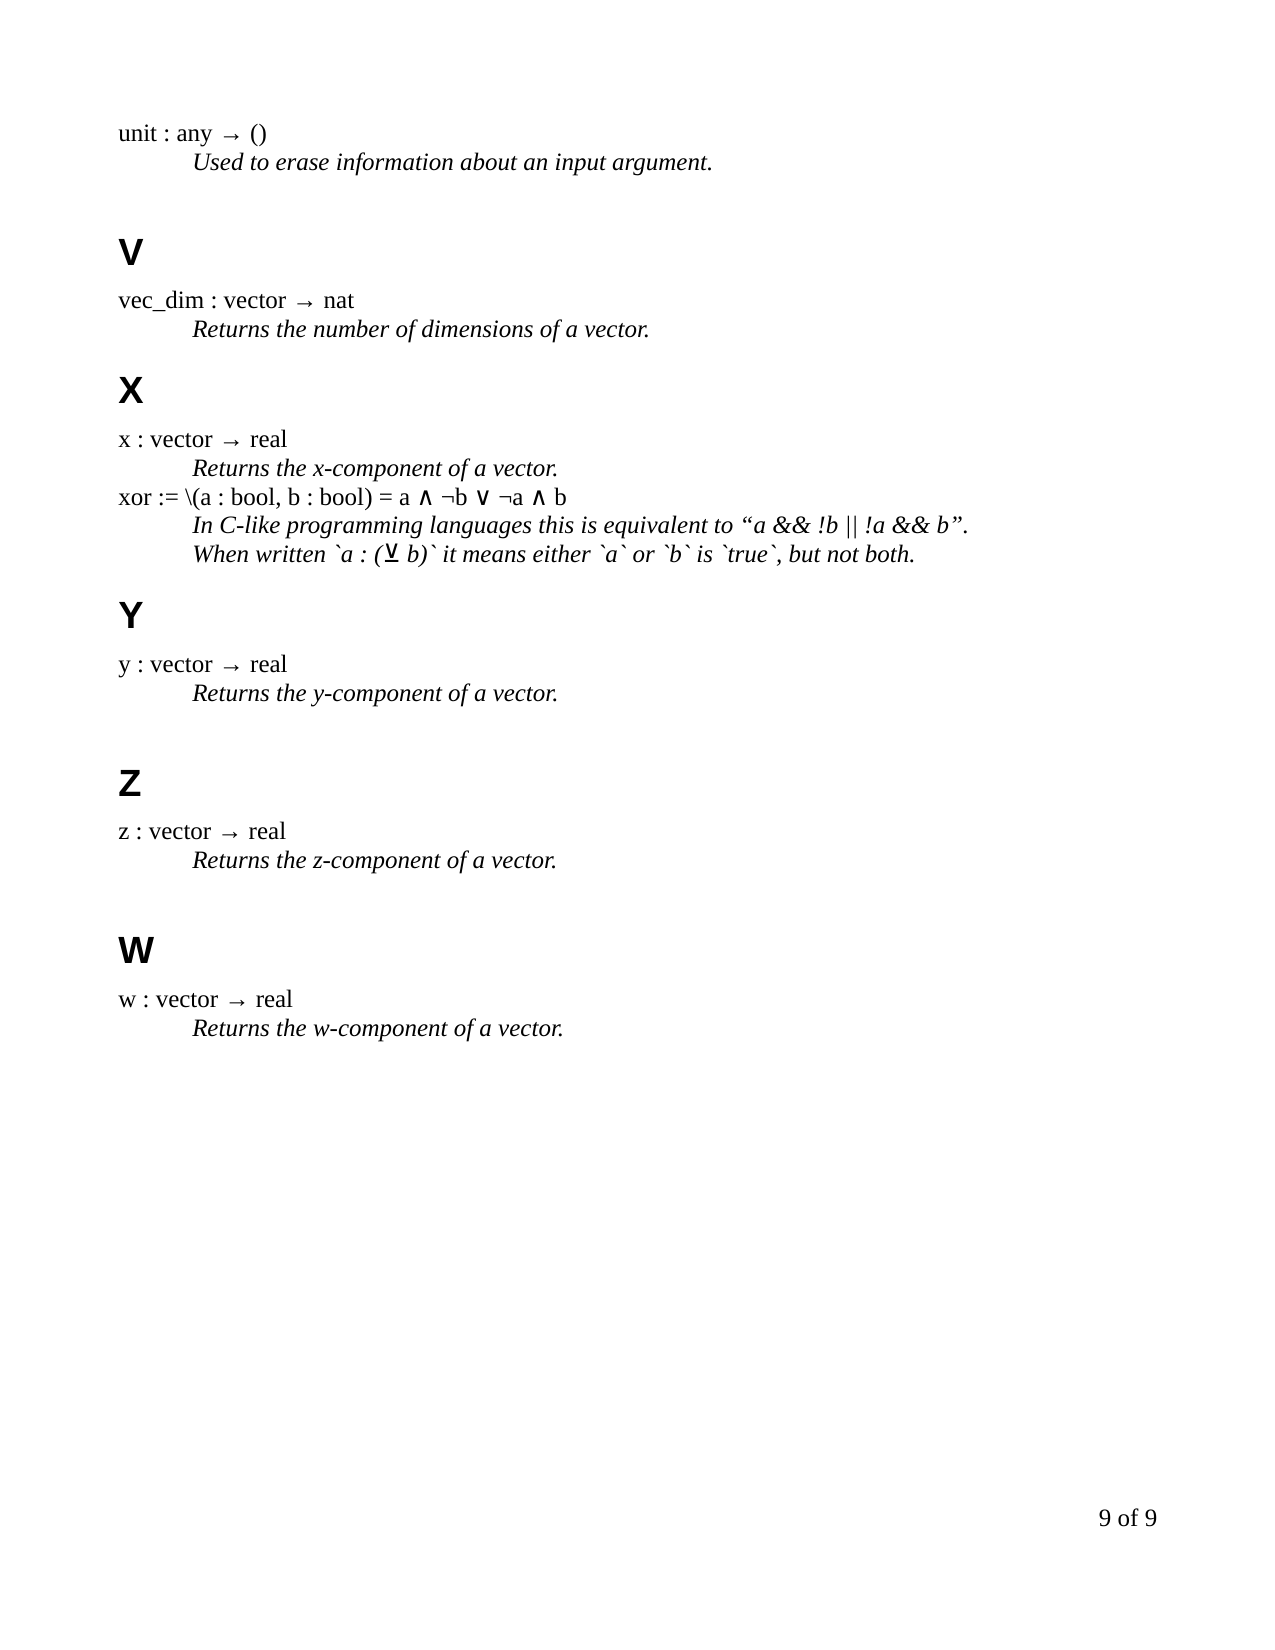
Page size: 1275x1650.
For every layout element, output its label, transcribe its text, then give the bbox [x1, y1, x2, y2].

subtitle V [118, 229, 1157, 273]
text unit : any → () [118, 118, 1157, 147]
subtitle W [118, 928, 1157, 971]
subtitle Z [118, 760, 1157, 804]
text Returns the number of dimensions of a vector. [118, 314, 1157, 343]
text Returns the y-component of a vector. [118, 678, 1157, 707]
text Returns the z-component of a vector. [118, 845, 1157, 874]
text xor := \(a : bool, b : bool) = a ∧ ¬b ∨ ¬a ∧ b [118, 482, 1157, 510]
text x : vector → real [118, 424, 1157, 453]
text Returns the w-component of a vector. [118, 1013, 1157, 1041]
text In C-like programming languages this is equivalent to “a && !b || !a && b”. [118, 510, 1157, 539]
text Returns the x-component of a vector. [118, 453, 1157, 482]
subtitle X [118, 368, 1157, 412]
text z : vector → real [118, 816, 1157, 845]
text y : vector → real [118, 649, 1157, 678]
text Used to erase information about an input argument. [118, 147, 1157, 176]
text When written `a : (⊻ b)` it means either `a` or `b` is `true`, but not both. [118, 539, 1157, 568]
subtitle Y [118, 593, 1157, 637]
text vec_dim : vector → nat [118, 286, 1157, 314]
text w : vector → real [118, 984, 1157, 1013]
